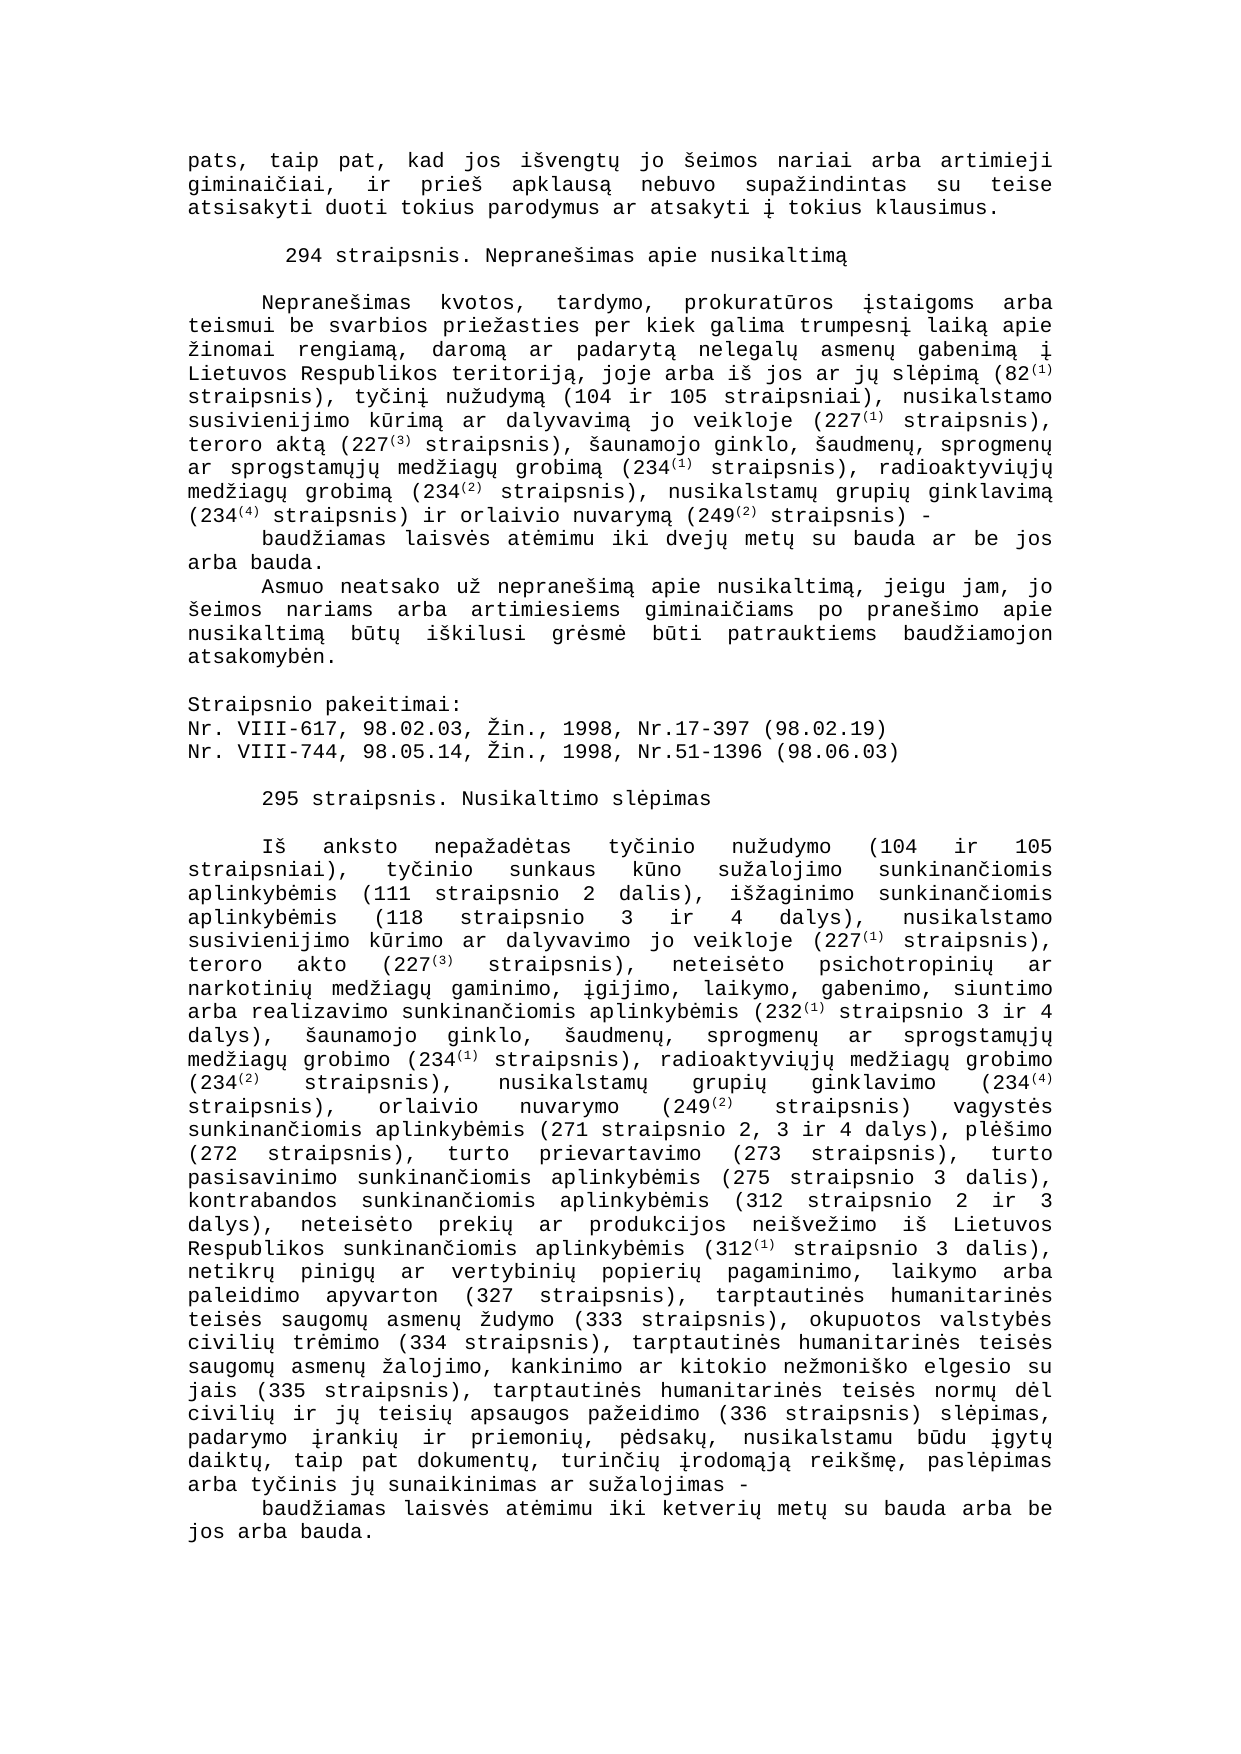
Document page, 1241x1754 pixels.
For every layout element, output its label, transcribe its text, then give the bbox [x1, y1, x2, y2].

text 295 straipsnis. Nusikaltimo slėpimas [209, 788, 1053, 812]
text Iš anksto nepažadėtas tyčinio nužudymo (104 ir 105 straipsniai), tyčinio sunkaus kūno sužalojimo sunkinančiomis aplinkybėmis (111 straipsnio 2 dalis), išžaginimo sunkinančiomis aplinkybėmis (118 straipsnio 3 ir 4 dalys), nusikalstamo susivienijimo kūrimo ar dalyvavimo jo veikloje (227(1) straipsnis), teroro akto (227(3) straipsnis), neteisėto psichotropinių ar narkotinių medžiagų gaminimo, įgijimo, laikymo, gabenimo, siuntimo arba realizavimo sunkinančiomis aplinkybėmis (232(1) straipsnio 3 ir 4 dalys), šaunamojo ginklo, šaudmenų, sprogmenų ar sprogstamųjų medžiagų grobimo (234(1) straipsnis), radioaktyviųjų medžiagų grobimo (234(2) straipsnis), nusikalstamų grupių ginklavimo (234(4) straipsnis), orlaivio nuvarymo (249(2) straipsnis) vagystės sunkinančiomis aplinkybėmis (271 straipsnio 2, 3 ir 4 dalys), plėšimo (272 straipsnis), turto prievartavimo (273 straipsnis), turto pasisavinimo sunkinančiomis aplinkybėmis (275 straipsnio 3 dalis), kontrabandos sunkinančiomis aplinkybėmis (312 straipsnio 2 ir 3 dalys), neteisėto prekių ar produkcijos neišvežimo iš Lietuvos Respublikos sunkinančiomis aplinkybėmis (312(1) straipsnio 3 dalis), netikrų pinigų ar vertybinių popierių pagaminimo, laikymo arba paleidimo apyvarton (327 straipsnis), tarptautinės humanitarinės teisės saugomų asmenų žudymo (333 straipsnis), okupuotos valstybės civilių trėmimo (334 straipsnis), tarptautinės humanitarinės teisės saugomų asmenų žalojimo, kankinimo ar kitokio nežmoniško elgesio su jais (335 straipsnis), tarptautinės humanitarinės teisės normų dėl civilių ir jų teisių apsaugos pažeidimo (336 straipsnis) slėpimas, padarymo įrankių ir priemonių, pėdsakų, nusikalstamu būdu įgytų daiktų, taip pat dokumentų, turinčių įrodomąją reikšmę, paslėpimas arba tyčinis jų sunaikinimas ar sužalojimas - [187, 836, 1053, 1498]
text baudžiamas laisvės atėmimu iki ketverių metų su bauda arba be jos arba bauda. [187, 1498, 1053, 1545]
text Nr. VIII-744, 98.05.14, Žin., 1998, Nr.51-1396 (98.06.03) [187, 741, 1053, 765]
text baudžiamas laisvės atėmimu iki dvejų metų su bauda ar be jos arba bauda. [187, 528, 1053, 576]
text Asmuo neatsako už nepranešimą apie nusikaltimą, jeigu jam, jo šeimos nariams arba artimiesiems giminaičiams po pranešimo apie nusikaltimą būtų iškilusi grėsmė būti patrauktiems baudžiamojon atsakomybėn. [187, 576, 1053, 670]
text Nepranešimas kvotos, tardymo, prokuratūros įstaigoms arba teismui be svarbios priežasties per kiek galima trumpesnį laiką apie žinomai rengiamą, daromą ar padarytą nelegalų asmenų gabenimą į Lietuvos Respublikos teritoriją, joje arba iš jos ar jų slėpimą (82(1) straipsnis), tyčinį nužudymą (104 ir 105 straipsniai), nusikalstamo susivienijimo kūrimą ar dalyvavimą jo veikloje (227(1) straipsnis), teroro aktą (227(3) straipsnis), šaunamojo ginklo, šaudmenų, sprogmenų ar sprogstamųjų medžiagų grobimą (234(1) straipsnis), radioaktyviųjų medžiagų grobimą (234(2) straipsnis), nusikalstamų grupių ginklavimą (234(4) straipsnis) ir orlaivio nuvarymą (249(2) straipsnis) - [187, 292, 1053, 528]
text 294 straipsnis. Nepranešimas apie nusikaltimą [211, 244, 1053, 268]
text Straipsnio pakeitimai: [187, 694, 1053, 717]
text Nr. VIII-617, 98.02.03, Žin., 1998, Nr.17-397 (98.02.19) [187, 717, 1053, 741]
text pats, taip pat, kad jos išvengtų jo šeimos nariai arba artimieji giminaičiai, ir prieš apklausą nebuvo supažindintas su teise atsisakyti duoti tokius parodymus ar atsakyti į tokius klausimus. [187, 150, 1053, 221]
